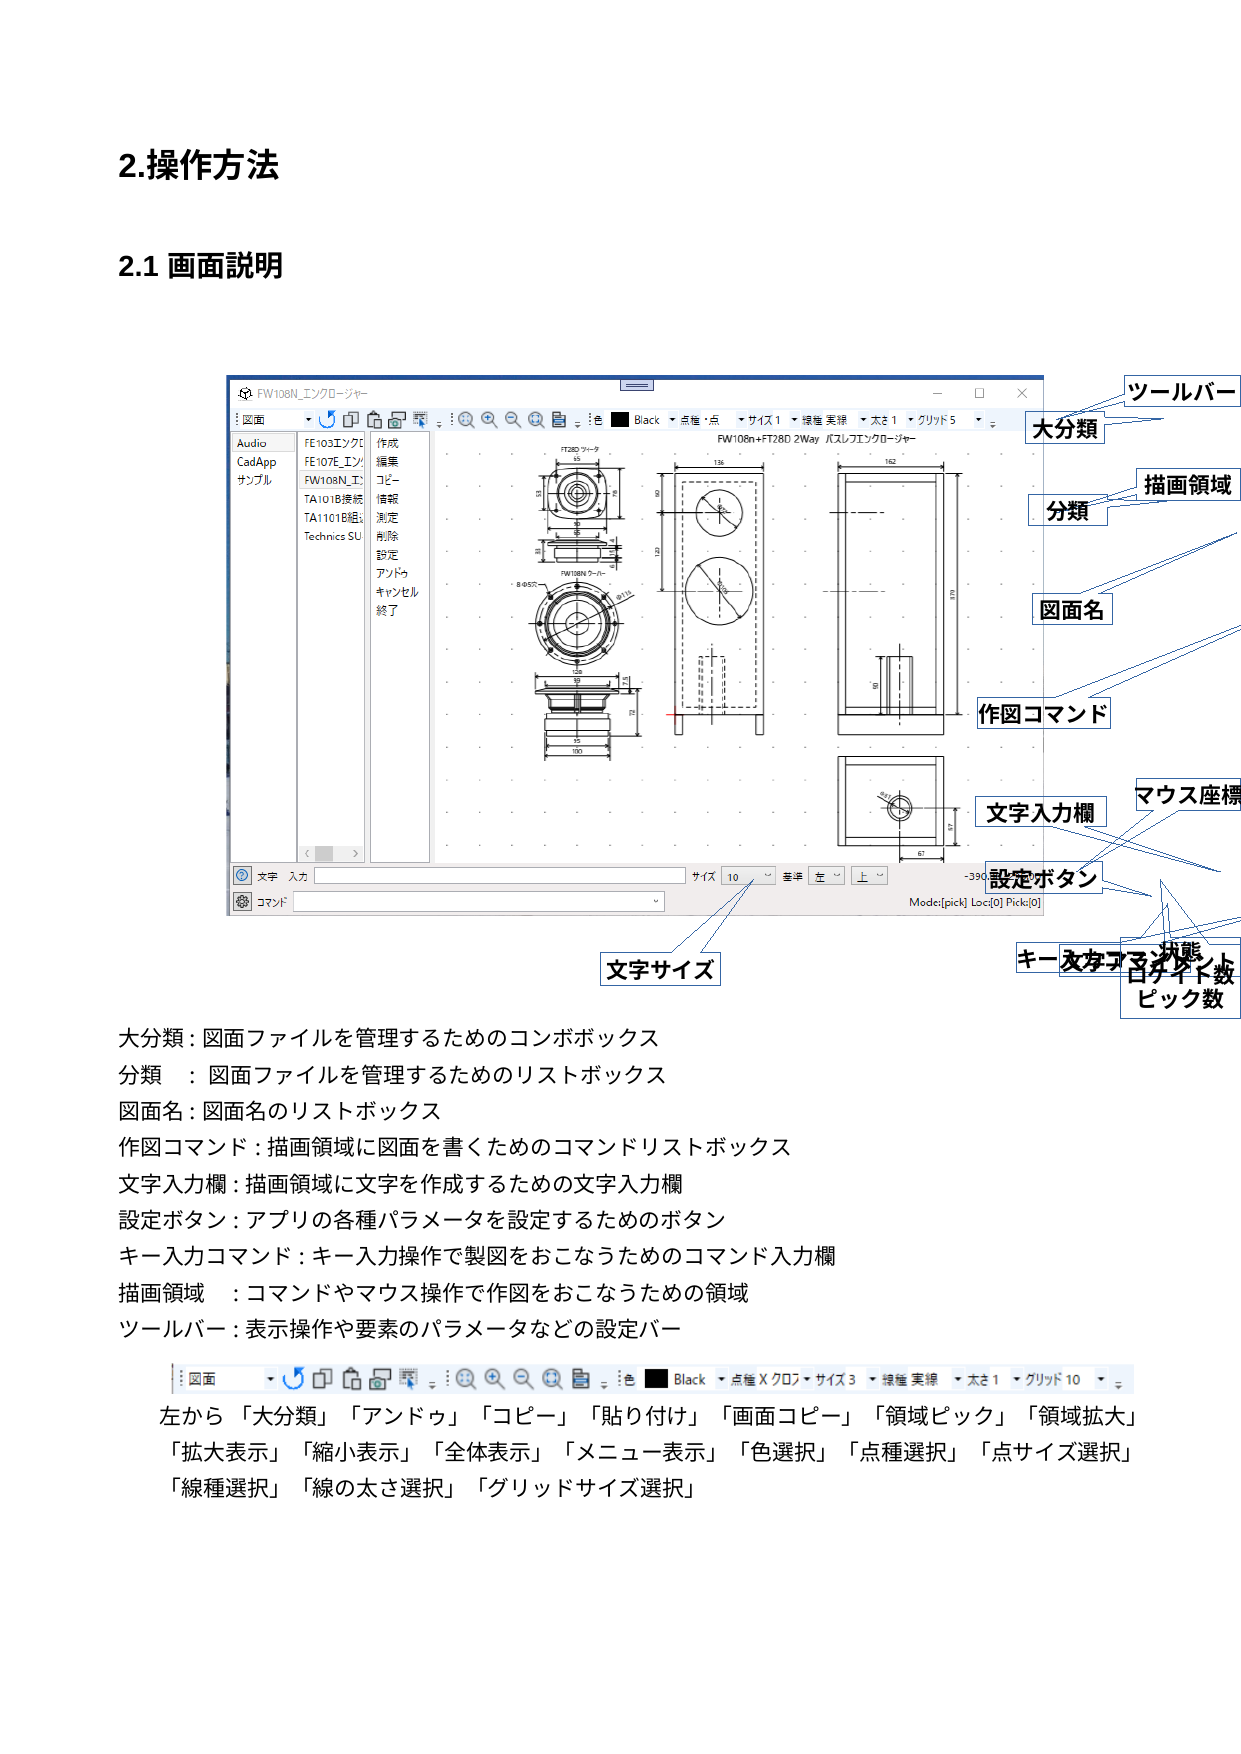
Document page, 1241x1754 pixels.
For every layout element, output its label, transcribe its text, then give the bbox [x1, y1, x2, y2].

picture [1033, 594, 1044, 624]
text 左から 「大分類」「アンドゥ」「コピー」「貼り付け」「画面コピー」「領域ピック」「領域拡大」「拡大表示」「縮小表示」「全体表示」「メニュー表示」「色選択」「点種選択」「点サイズ選択」「線種選択」「線の太さ選択」「グリッドサイズ選択」 [159, 1363, 1187, 1503]
text 大分類 : 図面ファイルを管理するためのコンボボックス 分類 : 図面ファイルを管理するためのリストボックス 図面名 : 図面名のリストボックス 作図コマンド : 描画領域に図面を書くためのコマンドリストボックス 文字入力欄 : 描画領域に文字を作成するための文字入力欄 設定ボタン : アプリの各種パラメータを設定するためのボタン キー入力コマンド : キー入力操作で製図をおこなうためのコマンド入力欄 描画領域 : コマンドやマウス操作で作図をおこなうための領域 ツールバー : 表示操作や要素のパラメータなどの設定バー [118, 1021, 1187, 1344]
picture [978, 698, 1044, 728]
picture [1026, 412, 1044, 443]
picture [171, 1363, 1134, 1394]
subtitle 2.1 画面説明 [118, 243, 1187, 285]
picture [226, 375, 1044, 916]
picture [986, 862, 1044, 893]
subtitle 2.操作方法 [118, 139, 1187, 187]
picture [1029, 495, 1044, 525]
picture [976, 797, 1044, 826]
